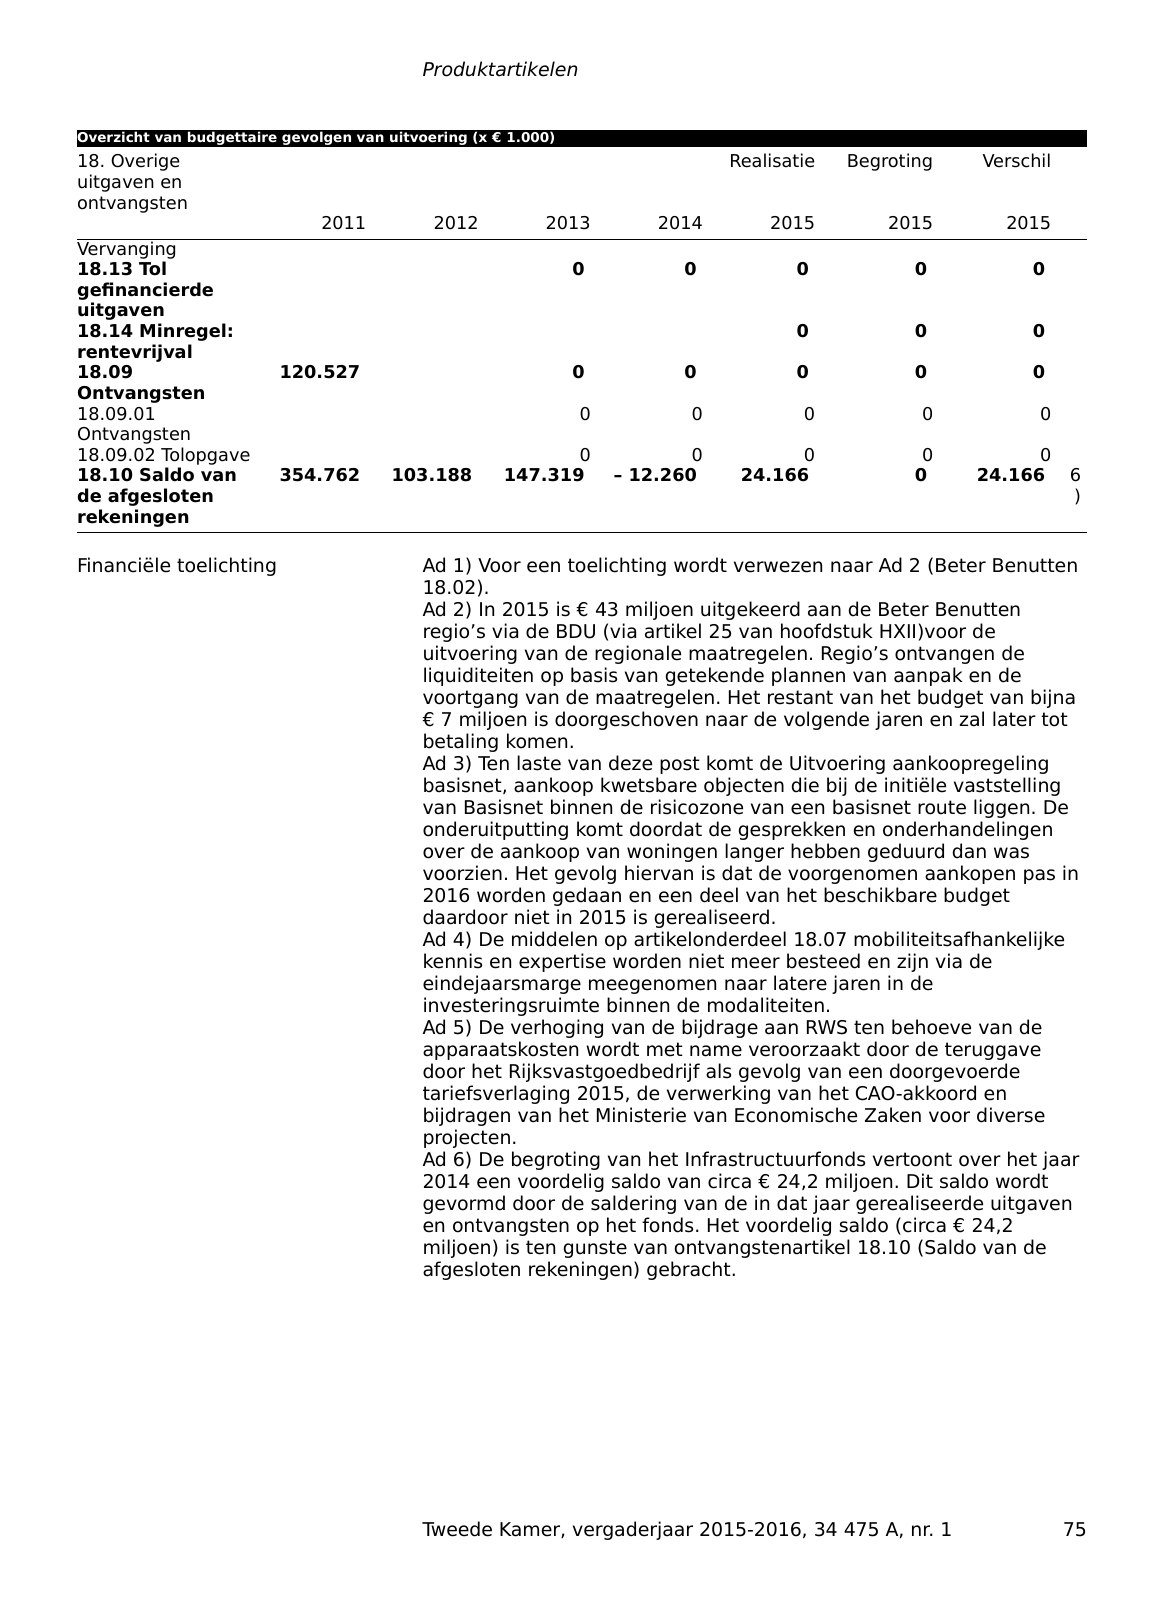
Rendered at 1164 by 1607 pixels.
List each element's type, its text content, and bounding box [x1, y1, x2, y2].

text Financiële toelichting [77, 555, 399, 577]
table_cell 0 [596, 445, 708, 465]
table_cell 0 [596, 362, 708, 403]
table_cell 0 [484, 445, 596, 465]
table_cell [260, 321, 372, 362]
table_cell 0 [709, 404, 821, 445]
table_cell 0 [821, 404, 939, 445]
table_cell 0 [596, 259, 708, 321]
table_cell [372, 321, 484, 362]
table_cell [260, 259, 372, 321]
table_cell 0 [709, 445, 821, 465]
table_header Overzicht van budgettaire gevolgen van uitvoering (x € 1.000) [77, 130, 1087, 146]
text Ad 2) In 2015 is € 43 miljoen uitgekeerd aan de Beter Benutten regio’s via de BDU (via artikel 25 van hoofdstuk HXII)voor de uitvoering van de regionale maatregelen. Regio’s ontvangen de liquiditeiten op basis van getekende plannen van aanpak en de voortgang van de maatregelen. Het restant van het budget van bijna € 7 miljoen is doorgeschoven naar de volgende jaren en zal later tot betaling komen. [422, 599, 1087, 753]
table_cell 2012 [372, 213, 484, 238]
table_cell [260, 404, 372, 445]
table_cell [1057, 147, 1087, 213]
table_cell 0 [939, 404, 1057, 445]
text Ad 4) De middelen op artikelonderdeel 18.07 mobiliteitsafhankelijke kennis en expertise worden niet meer besteed en zijn via de eindejaarsmarge meegenomen naar latere jaren in de investeringsruimte binnen de modaliteiten. [422, 929, 1087, 1017]
table_cell [260, 445, 372, 465]
table_cell [372, 259, 484, 321]
table_cell [260, 147, 372, 213]
text Ad 5) De verhoging van de bijdrage aan RWS ten behoeve van de apparaatskosten wordt met name veroorzaakt door de teruggave door het Rijksvastgoedbedrijf als gevolg van een doorgevoerde tariefsverlaging 2015, de verwerking van het CAO-akkoord en bijdragen van het Ministerie van Economische Zaken voor diverse projecten. [422, 1017, 1087, 1149]
table_cell 0 [821, 321, 939, 362]
table_cell 0 [939, 259, 1057, 321]
table_cell [1057, 445, 1087, 465]
text Ad 3) Ten laste van deze post komt de Uitvoering aankoopregeling basisnet, aankoop kwetsbare objecten die bij de initiële vaststelling van Basisnet binnen de risicozone van een basisnet route liggen. De onderuitputting komt doordat de gesprekken en onderhandelingen over de aankoop van woningen langer hebben geduurd dan was voorzien. Het gevolg hiervan is dat de voorgenomen aankopen pas in 2016 worden gedaan en een deel van het beschikbare budget daardoor niet in 2015 is gerealiseerd. [422, 753, 1087, 929]
table_cell 0 [821, 259, 939, 321]
table_cell [596, 240, 708, 259]
table_cell Realisatie [709, 147, 821, 213]
table_cell [372, 362, 484, 403]
table_cell 354.762 [260, 465, 372, 532]
table_cell [372, 240, 484, 259]
table_cell [1057, 259, 1087, 321]
text Ad 1) Voor een toelichting wordt verwezen naar Ad 2 (Beter Benutten 18.02). [422, 555, 1087, 599]
table_cell 0 [939, 362, 1057, 403]
table_cell [372, 445, 484, 465]
table_cell 24.166 [939, 465, 1057, 532]
table_cell [484, 321, 596, 362]
table_cell 0 [939, 321, 1057, 362]
table_cell Begroting [821, 147, 939, 213]
text [77, 577, 399, 585]
table_cell 0 [939, 445, 1057, 465]
table_cell 6) [1057, 465, 1087, 532]
table_cell 18.09.02 Tolopgave [77, 445, 260, 465]
table_cell 2015 [821, 213, 939, 238]
table_cell 147.319 [484, 465, 596, 532]
table_cell [372, 404, 484, 445]
table_cell 103.188 [372, 465, 484, 532]
table_cell 18.13 Tol gefinancierde uitgaven [77, 259, 260, 321]
table_cell Verschil [939, 147, 1057, 213]
table_cell 0 [484, 362, 596, 403]
table_cell – 12.260 [596, 465, 708, 532]
table_cell [1057, 213, 1087, 238]
table_cell [1057, 362, 1087, 403]
table_cell [1057, 321, 1087, 362]
table_cell 18. Overige uitgaven en ontvangsten [77, 147, 260, 213]
table_cell 0 [709, 259, 821, 321]
table_cell 0 [484, 259, 596, 321]
table_cell [1057, 240, 1087, 259]
table_cell 2011 [260, 213, 372, 238]
table_cell [709, 240, 821, 259]
table_cell 0 [709, 362, 821, 403]
table_cell 2013 [484, 213, 596, 238]
text Ad 6) De begroting van het Infrastructuurfonds vertoont over het jaar 2014 een voordelig saldo van circa € 24,2 miljoen. Dit saldo wordt gevormd door de saldering van de in dat jaar gerealiseerde uitgaven en ontvangsten op het fonds. Het voordelig saldo (circa € 24,2 miljoen) is ten gunste van ontvangstenartikel 18.10 (Saldo van de afgesloten rekeningen) gebracht. [422, 1149, 1087, 1281]
table_cell 0 [821, 445, 939, 465]
table_cell 24.166 [709, 465, 821, 532]
table_cell 0 [484, 404, 596, 445]
table_cell 0 [821, 465, 939, 532]
table_cell [260, 240, 372, 259]
table_cell [484, 147, 596, 213]
table_cell 18.14 Minregel: rentevrijval [77, 321, 260, 362]
table_cell [939, 240, 1057, 259]
table_cell 0 [821, 362, 939, 403]
table_cell [484, 240, 596, 259]
table_cell 2015 [709, 213, 821, 238]
table_cell [77, 213, 260, 238]
table_cell 2015 [939, 213, 1057, 238]
table_cell [821, 240, 939, 259]
table_cell [1057, 404, 1087, 445]
table_cell 120.527 [260, 362, 372, 403]
table_cell 2014 [596, 213, 708, 238]
table_cell 18.09.01 Ontvangsten [77, 404, 260, 445]
table_cell 18.09 Ontvangsten [77, 362, 260, 403]
table_cell Vervanging [77, 240, 260, 259]
table_cell [596, 321, 708, 362]
table_cell 0 [709, 321, 821, 362]
table_cell 18.10 Saldo van de afgesloten rekeningen [77, 465, 260, 532]
table_cell [596, 147, 708, 213]
table_cell [372, 147, 484, 213]
table_cell 0 [596, 404, 708, 445]
